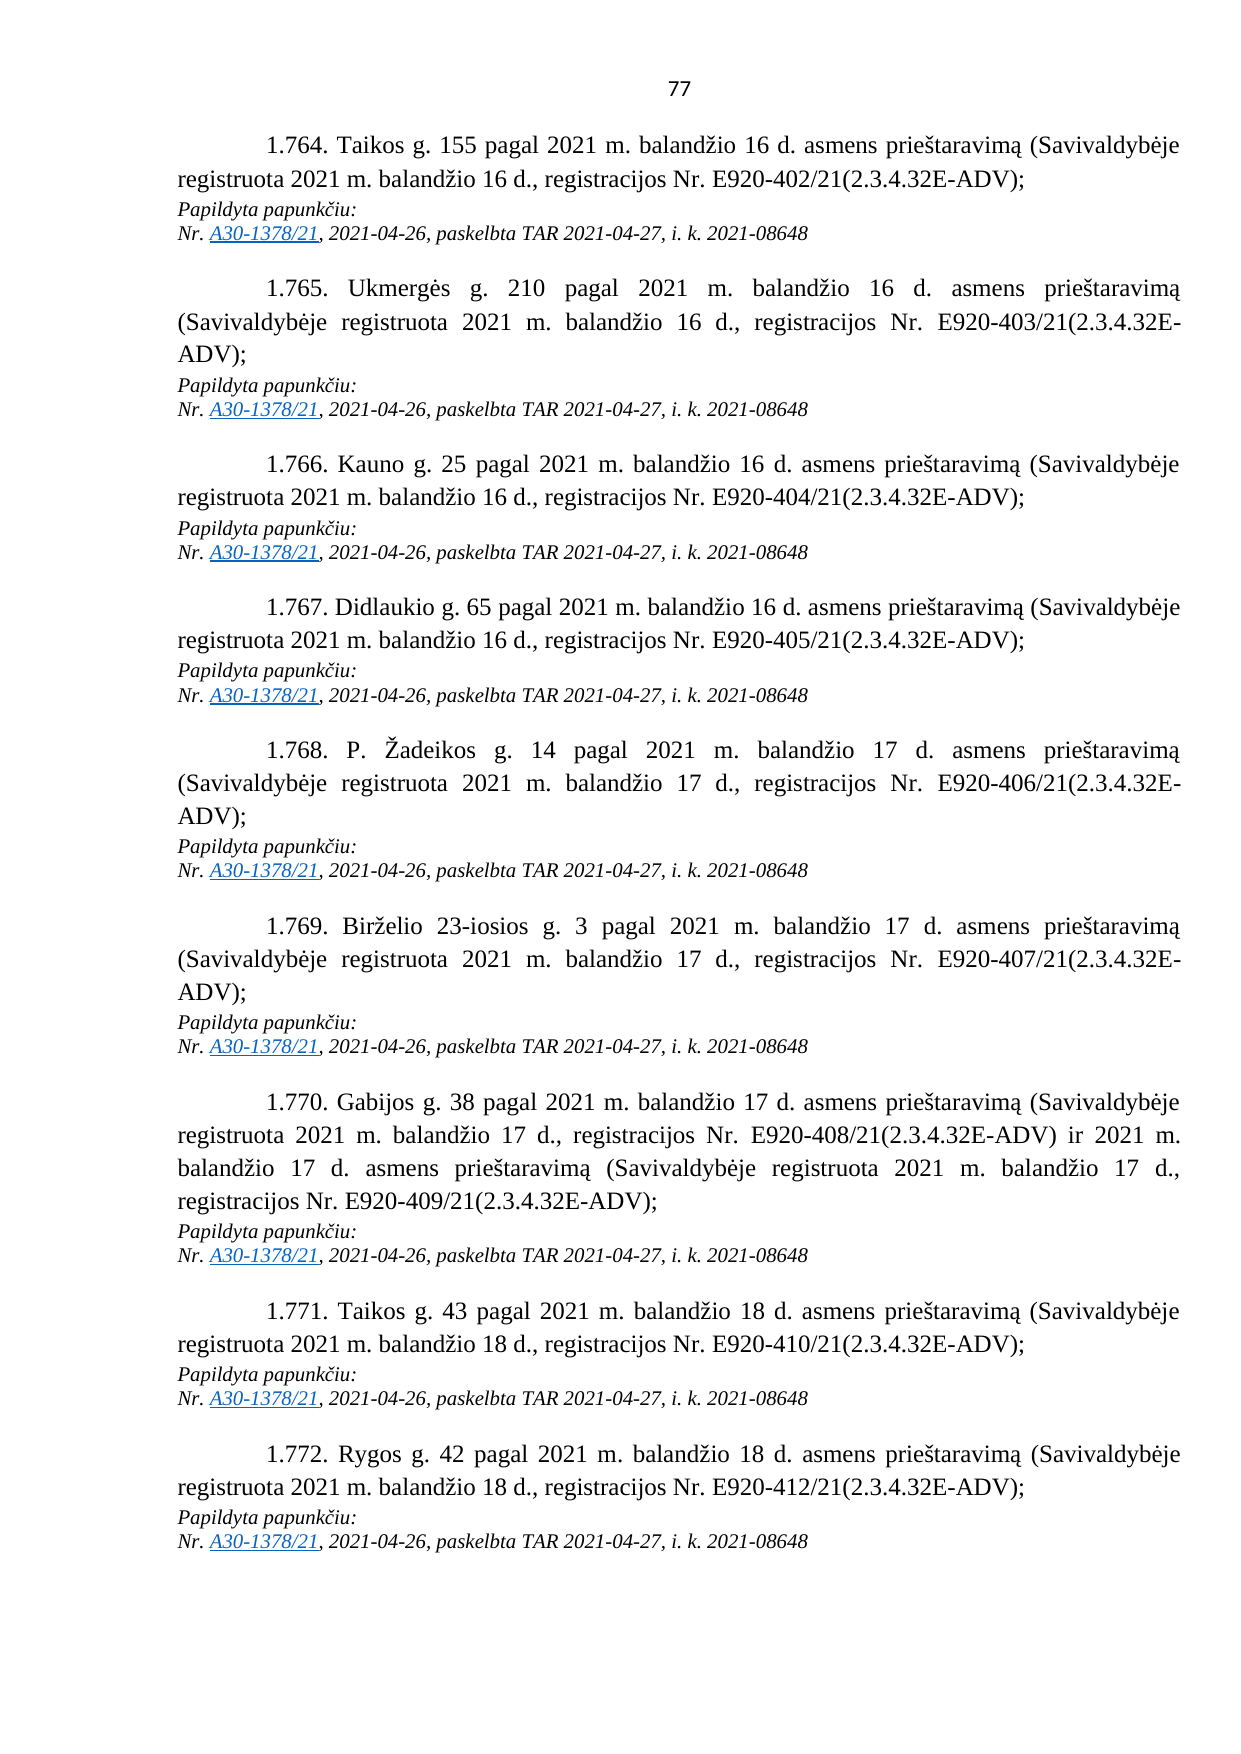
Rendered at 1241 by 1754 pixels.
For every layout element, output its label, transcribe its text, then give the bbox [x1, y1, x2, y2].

text Nr. A30-1378/21, 2021-04-26, paskelbta TAR 2021-04-27, i. k. 2021-08648 [177, 858, 1181, 882]
text 1.766. Kauno g. 25 pagal 2021 m. balandžio 16 d. asmens prieštaravimą (Savivaldybėje registruota 2021 m. balandžio 16 d., registracijos Nr. E920-404/21(2.3.4.32E-ADV); [177, 449, 1181, 511]
text Papildyta papunkčiu: [177, 658, 1181, 682]
text Nr. A30-1378/21, 2021-04-26, paskelbta TAR 2021-04-27, i. k. 2021-08648 [177, 1243, 1181, 1267]
text 1.767. Didlaukio g. 65 pagal 2021 m. balandžio 16 d. asmens prieštaravimą (Savivaldybėje registruota 2021 m. balandžio 16 d., registracijos Nr. E920-405/21(2.3.4.32E-ADV); [177, 592, 1181, 654]
text 1.768. P. Žadeikos g. 14 pagal 2021 m. balandžio 17 d. asmens prieštaravimą (Savivaldybėje registruota 2021 m. balandžio 17 d., registracijos Nr. E920-406/21(2.3.4.32E-ADV); [177, 735, 1181, 830]
text Nr. A30-1378/21, 2021-04-26, paskelbta TAR 2021-04-27, i. k. 2021-08648 [177, 682, 1181, 707]
text Papildyta papunkčiu: [177, 1010, 1181, 1034]
text 1.764. Taikos g. 155 pagal 2021 m. balandžio 16 d. asmens prieštaravimą (Savivaldybėje registruota 2021 m. balandžio 16 d., registracijos Nr. E920-402/21(2.3.4.32E-ADV); [177, 131, 1181, 192]
text Nr. A30-1378/21, 2021-04-26, paskelbta TAR 2021-04-27, i. k. 2021-08648 [177, 1034, 1181, 1058]
text 1.772. Rygos g. 42 pagal 2021 m. balandžio 18 d. asmens prieštaravimą (Savivaldybėje registruota 2021 m. balandžio 18 d., registracijos Nr. E920-412/21(2.3.4.32E-ADV); [177, 1439, 1181, 1501]
text 1.770. Gabijos g. 38 pagal 2021 m. balandžio 17 d. asmens prieštaravimą (Savivaldybėje registruota 2021 m. balandžio 17 d., registracijos Nr. E920-408/21(2.3.4.32E-ADV) ir 2021 m. balandžio 17 d. asmens prieštaravimą (Savivaldybėje registruota 2021 m. balandžio 17 d., registracijos Nr. E920-409/21(2.3.4.32E-ADV); [177, 1087, 1181, 1215]
text Papildyta papunkčiu: [177, 373, 1181, 397]
text Papildyta papunkčiu: [177, 834, 1181, 858]
text 1.765. Ukmergės g. 210 pagal 2021 m. balandžio 16 d. asmens prieštaravimą (Savivaldybėje registruota 2021 m. balandžio 16 d., registracijos Nr. E920-403/21(2.3.4.32E-ADV); [177, 273, 1181, 368]
text 1.771. Taikos g. 43 pagal 2021 m. balandžio 18 d. asmens prieštaravimą (Savivaldybėje registruota 2021 m. balandžio 18 d., registracijos Nr. E920-410/21(2.3.4.32E-ADV); [177, 1296, 1181, 1358]
text Papildyta papunkčiu: [177, 1505, 1181, 1529]
text Papildyta papunkčiu: [177, 1219, 1181, 1243]
text Nr. A30-1378/21, 2021-04-26, paskelbta TAR 2021-04-27, i. k. 2021-08648 [177, 1386, 1181, 1410]
text Nr. A30-1378/21, 2021-04-26, paskelbta TAR 2021-04-27, i. k. 2021-08648 [177, 221, 1181, 245]
text Papildyta papunkčiu: [177, 516, 1181, 539]
text Nr. A30-1378/21, 2021-04-26, paskelbta TAR 2021-04-27, i. k. 2021-08648 [177, 397, 1181, 421]
text Nr. A30-1378/21, 2021-04-26, paskelbta TAR 2021-04-27, i. k. 2021-08648 [177, 539, 1181, 564]
text Nr. A30-1378/21, 2021-04-26, paskelbta TAR 2021-04-27, i. k. 2021-08648 [177, 1529, 1181, 1553]
text Papildyta papunkčiu: [177, 1362, 1181, 1386]
text 1.769. Birželio 23-iosios g. 3 pagal 2021 m. balandžio 17 d. asmens prieštaravimą (Savivaldybėje registruota 2021 m. balandžio 17 d., registracijos Nr. E920-407/21(2.3.4.32E-ADV); [177, 911, 1181, 1006]
text Papildyta papunkčiu: [177, 197, 1181, 221]
